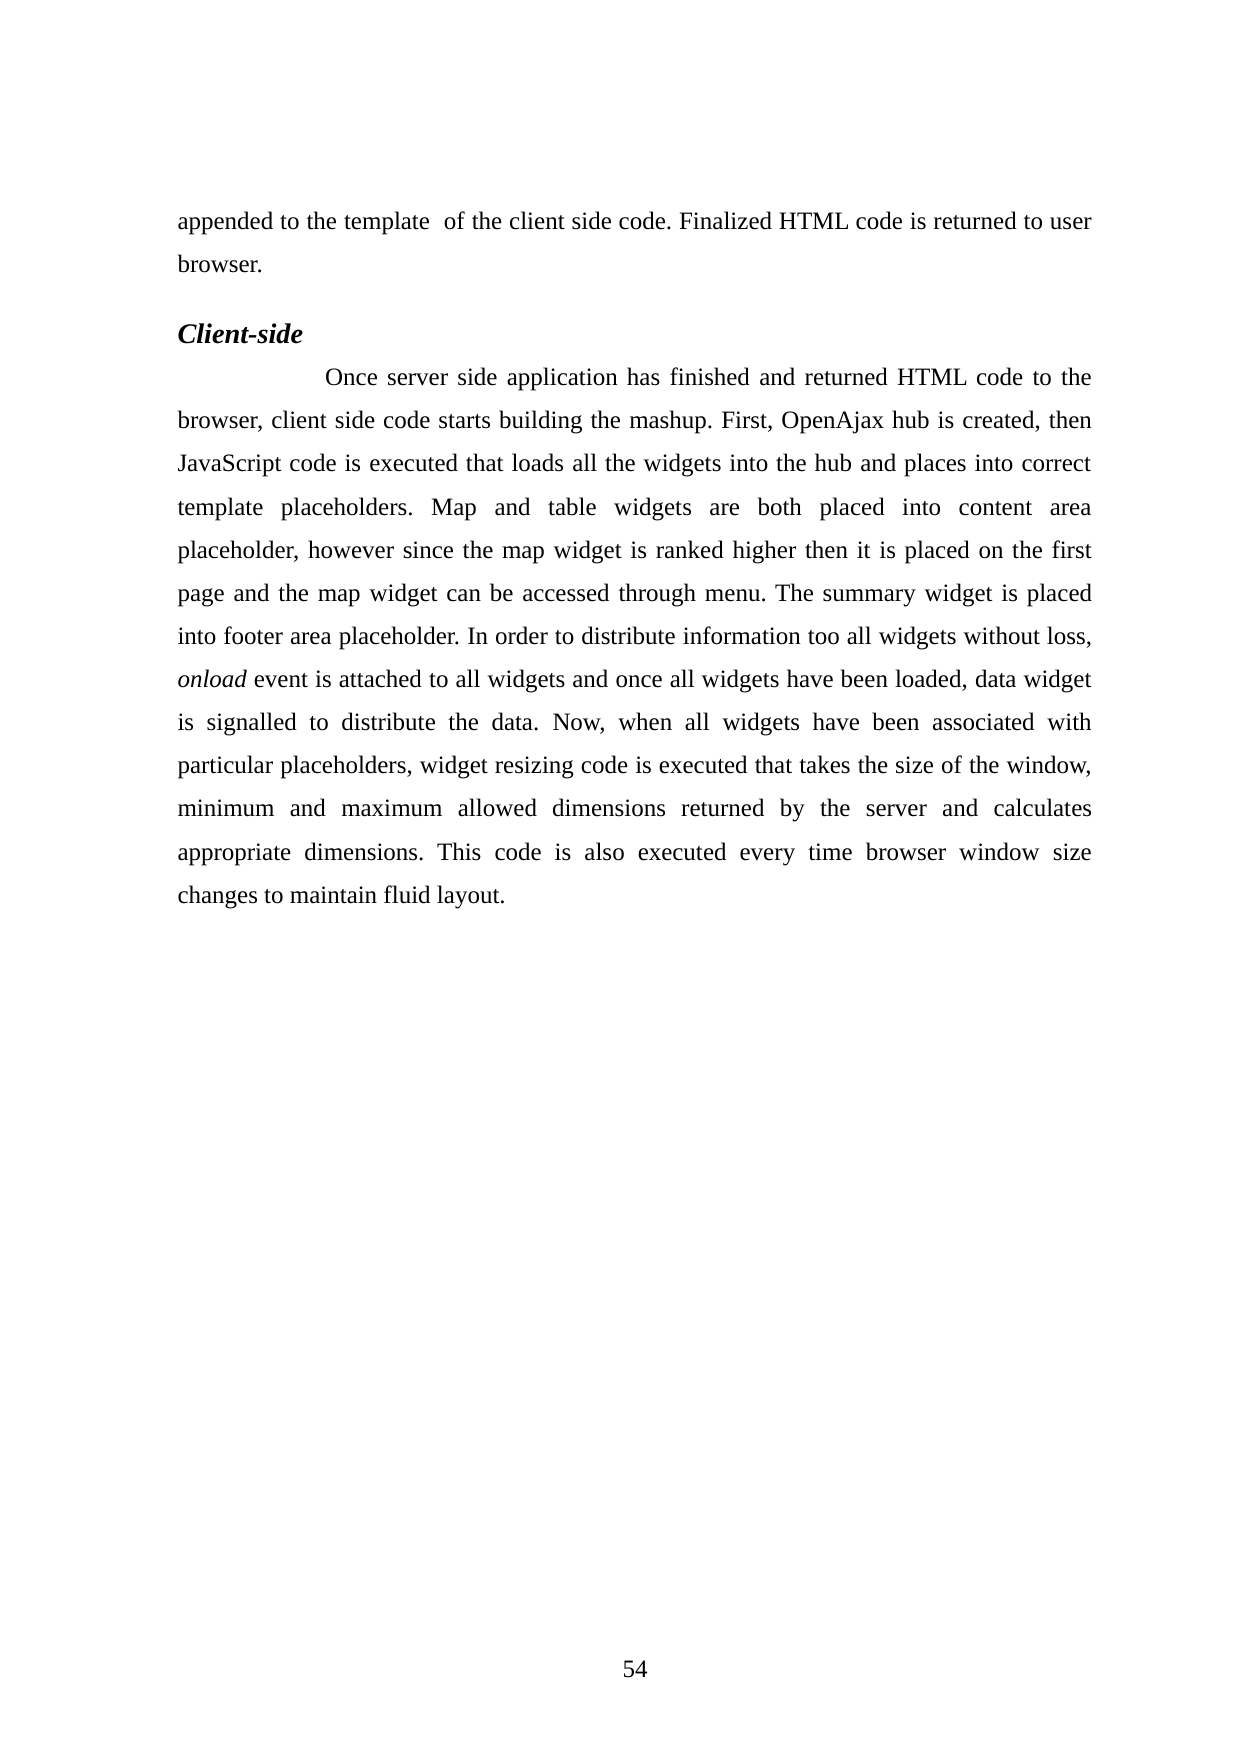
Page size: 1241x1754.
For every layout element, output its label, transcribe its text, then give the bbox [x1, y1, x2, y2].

text appended to the template of the client side code. Finalized HTML code is returned to user browser. [177, 206, 1093, 278]
subtitle Client-side [177, 317, 1093, 350]
text Once server side application has finished and returned HTML code to the browser, client side code starts building the mashup. First, OpenAjax hub is created, then JavaScript code is executed that loads all the widgets into the hub and places into correct template placeholders. Map and table widgets are both placed into content area placeholder, however since the map widget is ranked higher then it is placed on the first page and the map widget can be accessed through menu. The summary widget is placed into footer area placeholder. In order to distribute information too all widgets without loss, onload event is attached to all widgets and once all widgets have been loaded, data widget is signalled to distribute the data. Now, when all widgets have been associated with particular placeholders, widget resizing code is executed that takes the size of the window, minimum and maximum allowed dimensions returned by the server and calculates appropriate dimensions. This code is also executed every time browser window size changes to maintain fluid layout. [177, 362, 1093, 908]
